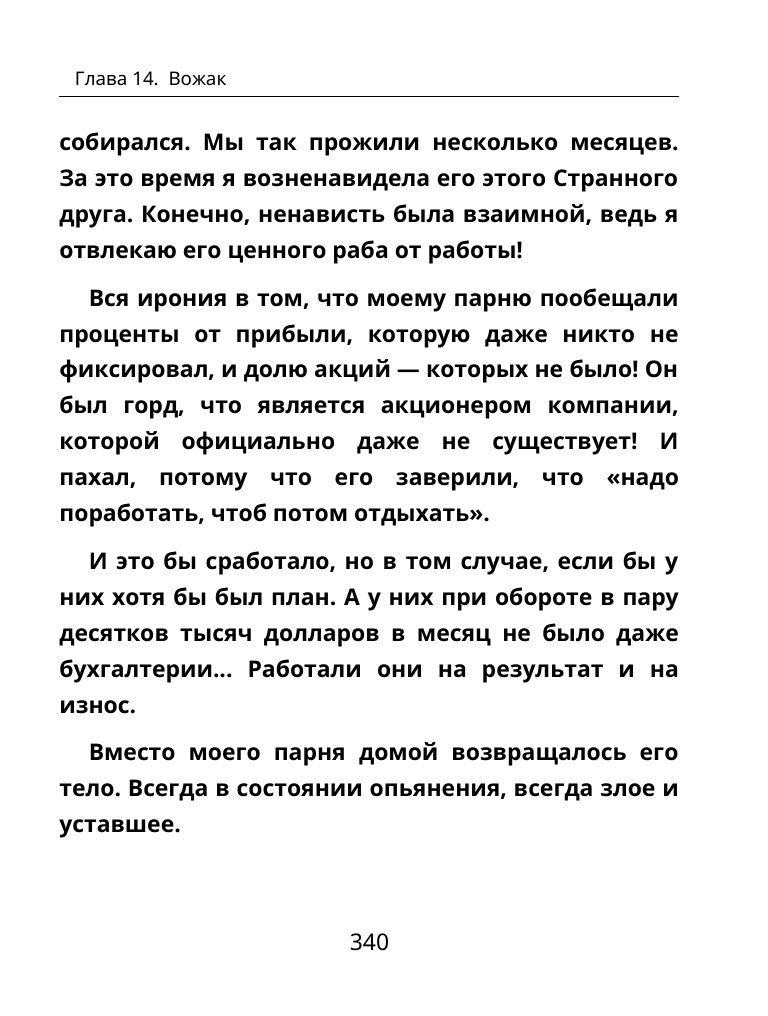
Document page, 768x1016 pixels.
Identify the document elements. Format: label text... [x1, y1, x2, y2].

text Вся ирония в том, что моему парню пообещали проценты от прибыли, которую даже никто не фиксировал, и долю акций — которых не было! Он был горд, что является акционером компании, которой официально даже не существует! И пахал, потому что его заверили, что «надо поработать, чтоб потом отдыхать». [59, 282, 679, 528]
text И это бы сработало, но в том случае, если бы у них хотя бы был план. А у них при обороте в пару десятков тысяч долларов в месяц не было даже бухгалтерии... Работали они на результат и на износ. [59, 545, 679, 720]
text Вместо моего парня домой возвращалось его тело. Всегда в состоянии опьянения, всегда злое и уставшее. [59, 736, 679, 839]
text собирался. Мы так прожили несколько месяцев. За это время я возненавидела его этого Странного друга. Конечно, ненависть была взаимной, ведь я отвлекаю его ценного раба от работы! [59, 126, 679, 265]
